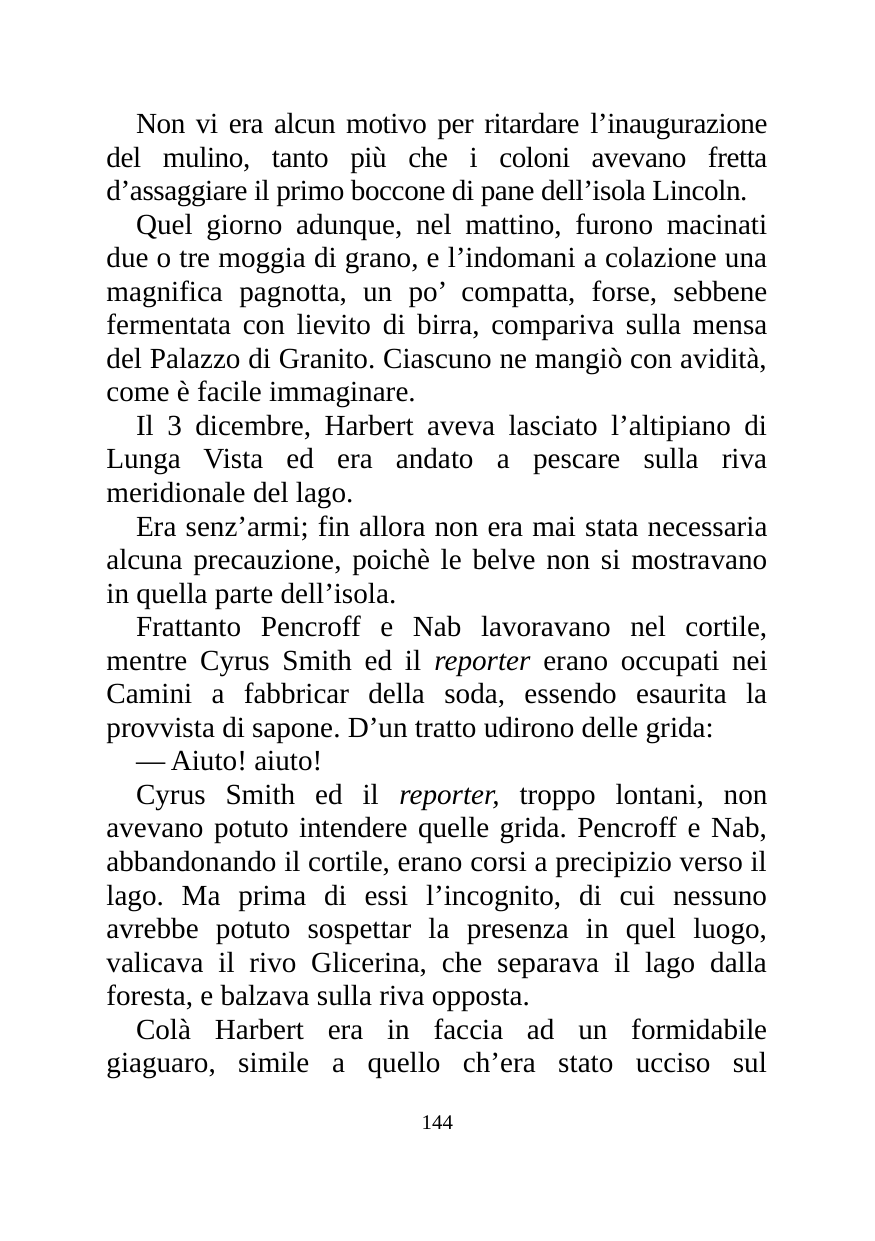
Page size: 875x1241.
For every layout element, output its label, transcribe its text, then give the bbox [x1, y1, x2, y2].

text Era senz’armi; fin allora non era mai stata necessaria alcuna precauzione, poichè le belve non si mostravano in quella parte dell’isola. [106, 509, 768, 609]
text Frattanto Pencroff e Nab lavoravano nel cortile, mentre Cyrus Smith ed il reporter erano occupati nei Camini a fabbricar della soda, essendo esaurita la provvista di sapone. D’un tratto udirono delle grida: [106, 609, 768, 743]
text Il 3 dicembre, Harbert aveva lasciato l’altipiano di Lunga Vista ed era andato a pescare sulla riva meridionale del lago. [106, 408, 768, 509]
text Quel giorno adunque, nel mattino, furono macinati due o tre moggia di grano, e l’indomani a colazione una magnifica pagnotta, un po’ compatta, forse, sebbene fermentata con lievito di birra, compariva sulla mensa del Palazzo di Granito. Ciascuno ne mangiò con avidità, come è facile immaginare. [106, 207, 768, 408]
text — Aiuto! aiuto! [106, 743, 768, 777]
text Cyrus Smith ed il reporter, troppo lontani, non avevano potuto intendere quelle grida. Pencroff e Nab, abbandonando il cortile, erano corsi a precipizio verso il lago. Ma prima di essi l’incognito, di cui nessuno avrebbe potuto sospettar la presenza in quel luogo, valicava il rivo Glicerina, che separava il lago dalla foresta, e balzava sulla riva opposta. [106, 777, 768, 1012]
text Non vi era alcun motivo per ritardare l’inaugurazione del mulino, tanto più che i coloni avevano fretta d’assaggiare il primo boccone di pane dell’isola Lincoln. [106, 106, 768, 207]
text Colà Harbert era in faccia ad un formidabile giaguaro, simile a quello ch’era stato ucciso sul [106, 1012, 768, 1079]
